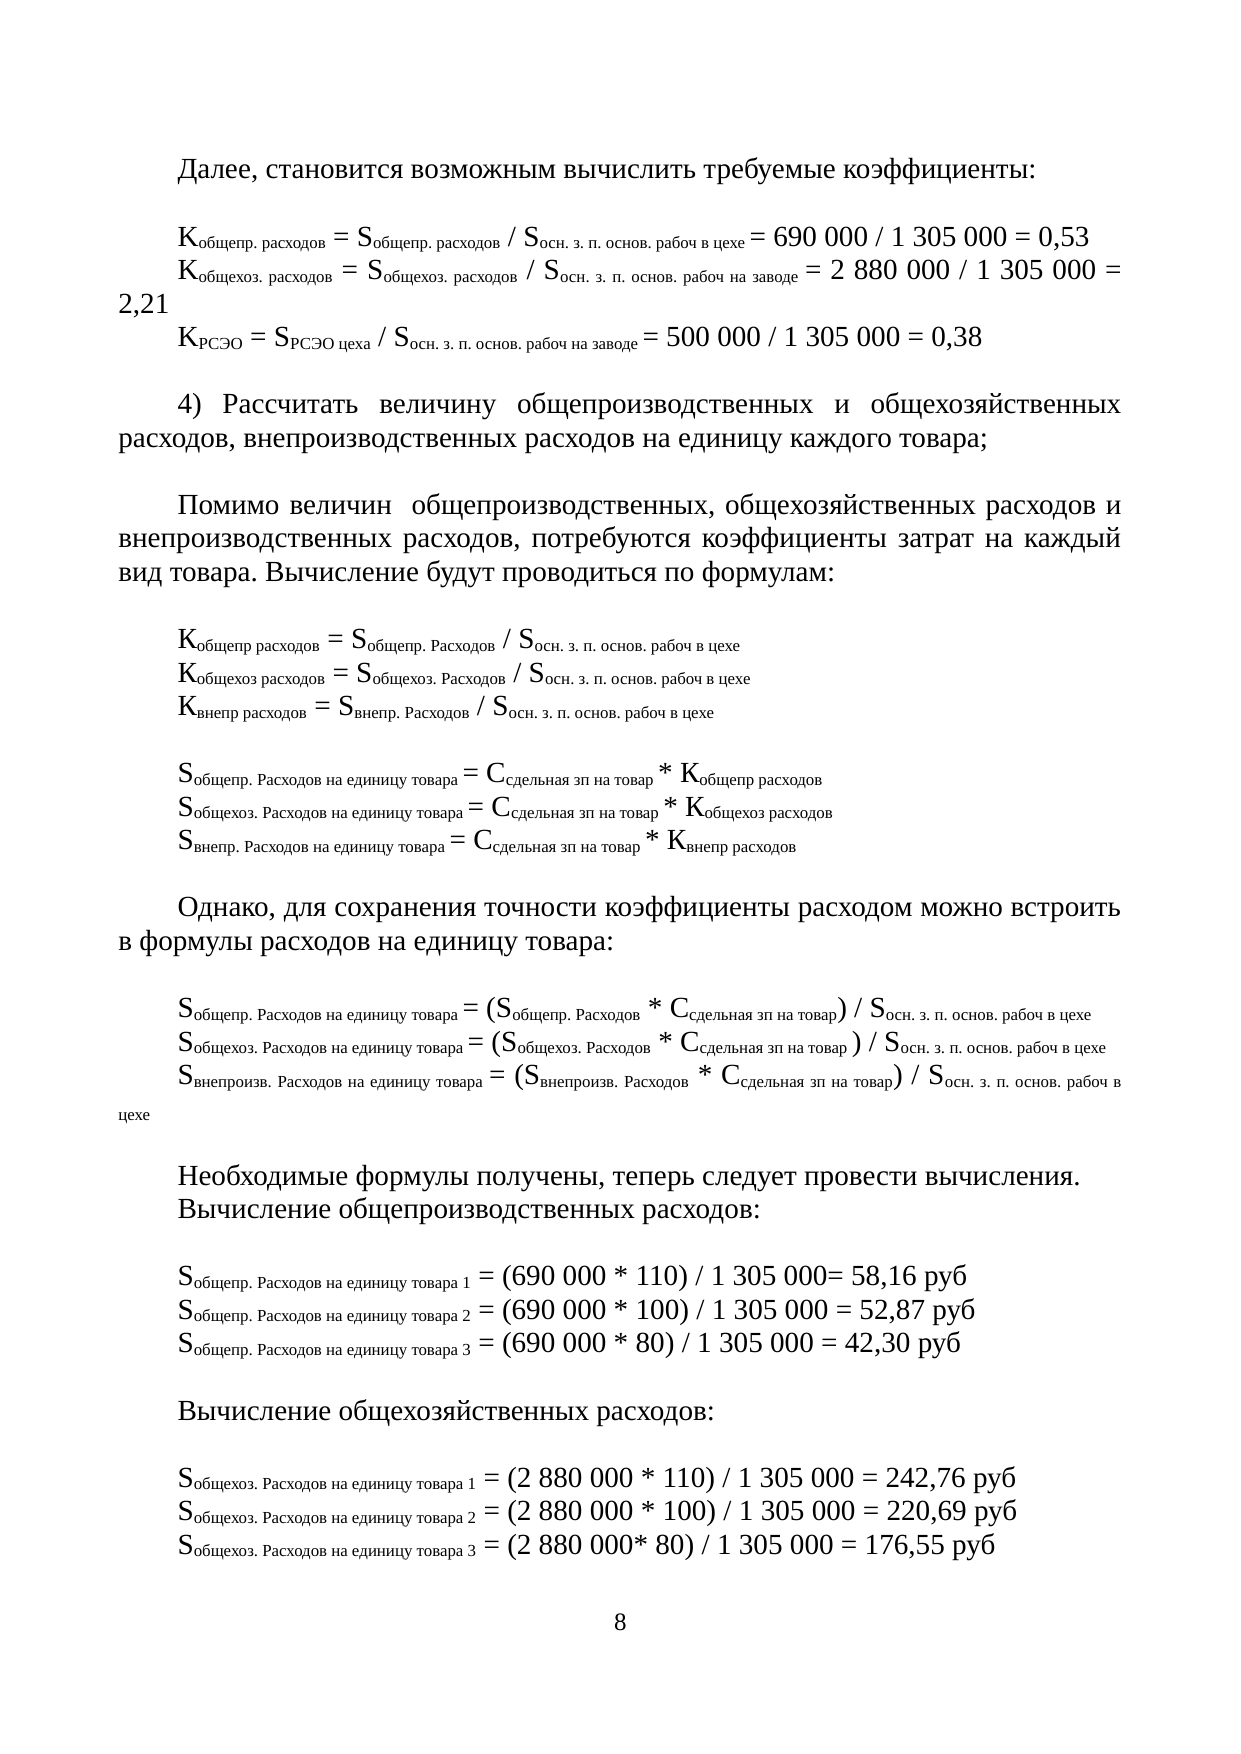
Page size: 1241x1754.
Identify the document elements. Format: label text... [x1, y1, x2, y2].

text Далее, становится возможным вычислить требуемые коэффициенты: [118, 152, 1122, 185]
text Вычисление общепроизводственных расходов: [118, 1191, 1122, 1225]
text Необходимые формулы получены, теперь следует провести вычисления. [118, 1158, 1122, 1191]
text KРСЭО = SРСЭО цеха / Sосн. з. п. основ. рабоч на заводе = 500 000 / 1 305 000 = 0,38 [118, 319, 1122, 353]
text Sвнепр. Расходов на единицу товара = Ссдельная зп на товар * Квнепр расходов [118, 822, 1122, 856]
text Sобщехоз. Расходов на единицу товара 1 = (2 880 000 * 110) / 1 305 000 = 242,76 руб [118, 1460, 1122, 1493]
text Kобщехоз. расходов = Sобщехоз. расходов / Sосн. з. п. основ. рабоч на заводе = 2 880 000 / 1 305 000 = 2,21 [118, 252, 1122, 319]
text Kобщепр. расходов = Sобщепр. расходов / Sосн. з. п. основ. рабоч в цехе = 690 000 / 1 305 000 = 0,53 [118, 219, 1122, 252]
text Sобщехоз. Расходов на единицу товара 3 = (2 880 000* 80) / 1 305 000 = 176,55 руб [118, 1527, 1122, 1560]
text Кобщехоз расходов = Sобщехоз. Расходов / Sосн. з. п. основ. рабоч в цехе [118, 655, 1122, 688]
text Sобщепр. Расходов на единицу товара 2 = (690 000 * 100) / 1 305 000 = 52,87 руб [118, 1292, 1122, 1326]
text 4) Рассчитать величину общепроизводственных и общехозяйственных расходов, внепроизводственных расходов на единицу каждого товара; [118, 386, 1122, 453]
text Sобщепр. Расходов на единицу товара 1 = (690 000 * 110) / 1 305 000= 58,16 руб [118, 1258, 1122, 1292]
text Sвнепроизв. Расходов на единицу товара = (Sвнепроизв. Расходов * Ссдельная зп на товар) / Sосн. з. п. основ. рабоч в цехе [118, 1057, 1122, 1124]
text Квнепр расходов = Sвнепр. Расходов / Sосн. з. п. основ. рабоч в цехе [118, 688, 1122, 722]
text Sобщепр. Расходов на единицу товара = (Sобщепр. Расходов * Ссдельная зп на товар) / Sосн. з. п. основ. рабоч в цехе [118, 990, 1122, 1024]
text Помимо величин общепроизводственных, общехозяйственных расходов и внепроизводственных расходов, потребуются коэффициенты затрат на каждый вид товара. Вычисление будут проводиться по формулам: [118, 487, 1122, 588]
text Sобщехоз. Расходов на единицу товара 2 = (2 880 000 * 100) / 1 305 000 = 220,69 руб [118, 1493, 1122, 1527]
text Sобщепр. Расходов на единицу товара = Ссдельная зп на товар * Кобщепр расходов [118, 755, 1122, 789]
text Sобщехоз. Расходов на единицу товара = (Sобщехоз. Расходов * Ссдельная зп на товар ) / Sосн. з. п. основ. рабоч в цехе [118, 1024, 1122, 1057]
text Однако, для сохранения точности коэффициенты расходом можно встроить в формулы расходов на единицу товара: [118, 889, 1122, 957]
text Вычисление общехозяйственных расходов: [118, 1393, 1122, 1426]
text Кобщепр расходов = Sобщепр. Расходов / Sосн. з. п. основ. рабоч в цехе [118, 621, 1122, 655]
text Sобщехоз. Расходов на единицу товара = Ссдельная зп на товар * Кобщехоз расходов [118, 789, 1122, 822]
text Sобщепр. Расходов на единицу товара 3 = (690 000 * 80) / 1 305 000 = 42,30 руб [118, 1326, 1122, 1359]
